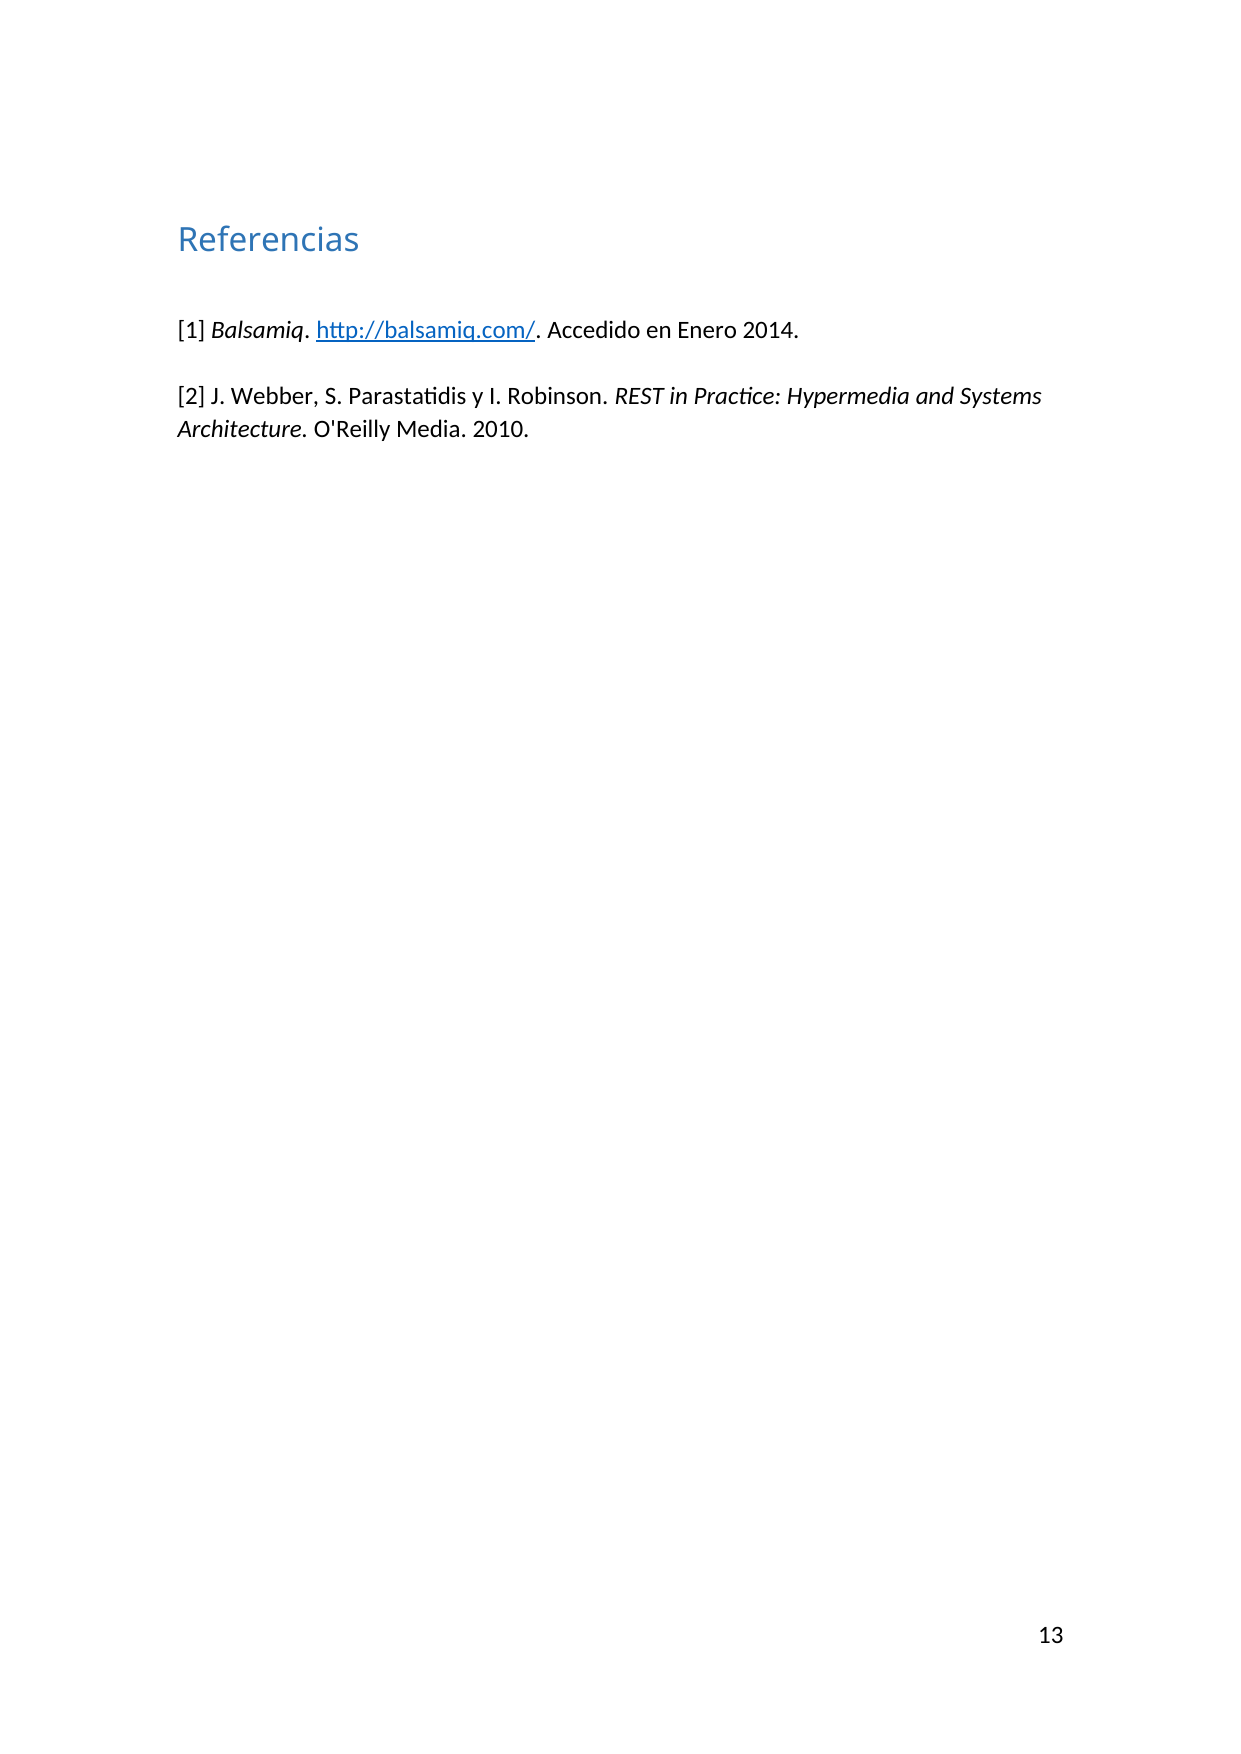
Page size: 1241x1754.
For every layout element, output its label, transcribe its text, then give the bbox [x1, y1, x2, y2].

text [1] Balsamiq. http://balsamiq.com/. Accedido en Enero 2014. [177, 314, 1063, 344]
subtitle Referencias [177, 215, 1063, 261]
text [2] J. Webber, S. Parastatidis y I. Robinson. REST in Practice: Hypermedia and Systems Architecture. O'Reilly Media. 2010. [177, 380, 1063, 443]
